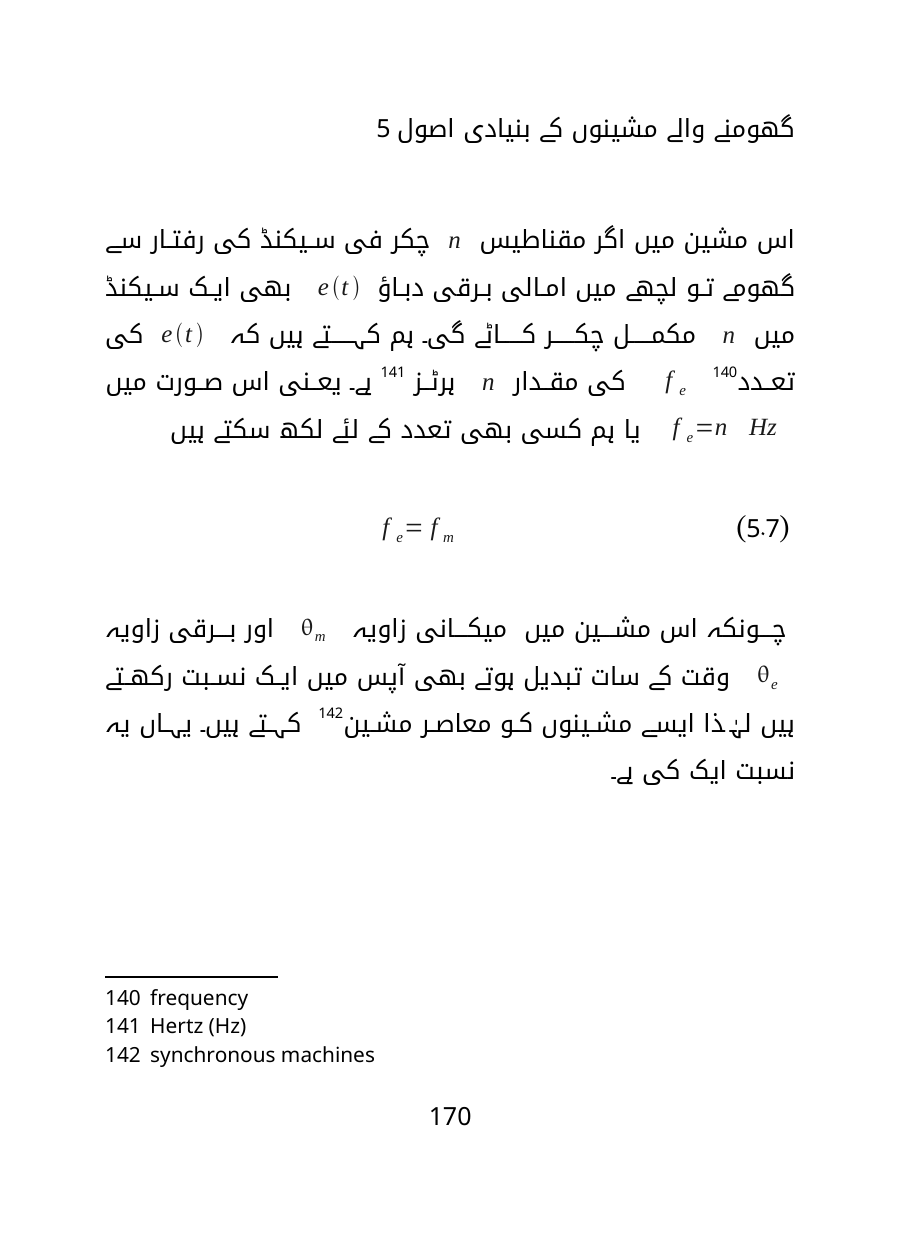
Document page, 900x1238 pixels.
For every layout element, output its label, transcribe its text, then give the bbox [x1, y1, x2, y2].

table_header (5.7) [718, 500, 795, 571]
text چونکہ اس مشین میں میکانی زاویہ اور برقی زاویہ وقت کے سات تبدیل ہوتے بھی آپس میں ایک نسبت رکھتے ہیں لہٰذا ایسے مشینوں کو معاصر مشین کہتے ہیں۔ یہاں یہ نسبت ایک کی ہے۔ [105, 605, 795, 795]
text synchronous machines [105, 1040, 795, 1068]
text اس مشین میں اگر مقناطیسچکر فی سیکنڈ کی رفتار سے گھومے تو لچھے میں امالی برقی دباؤ بھی ایک سیکنڈ میں مکمل چکر کاٹے گی۔ ہم کہتے ہیں کہ کی تعدد کی مقدار ہرٹز ہے۔ یعنی اس صورت میں یا ہم کسی بھی تعدد کے لئے لکھ سکتے ہیں [105, 216, 795, 453]
table_header [105, 500, 718, 571]
text frequency [105, 983, 795, 1012]
text Hertz (Hz) [105, 1012, 795, 1040]
